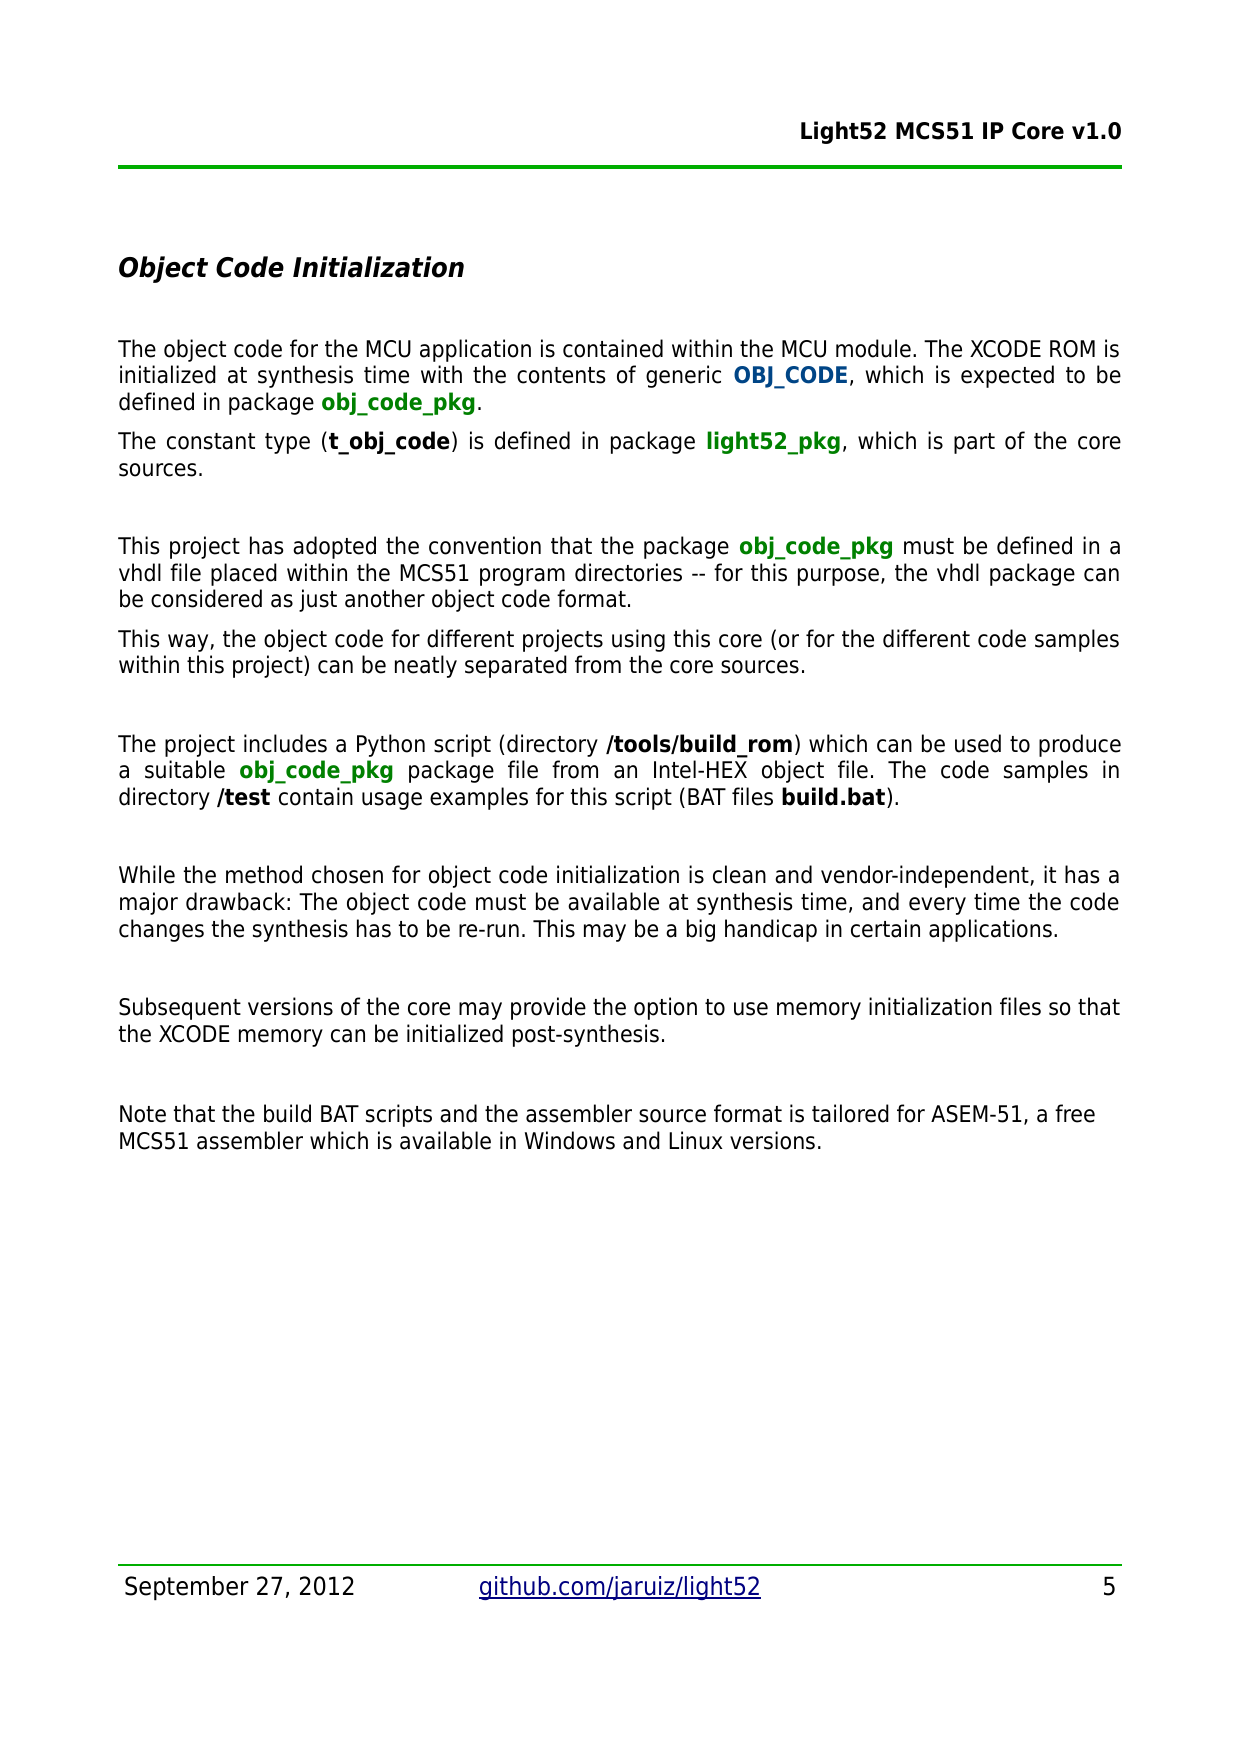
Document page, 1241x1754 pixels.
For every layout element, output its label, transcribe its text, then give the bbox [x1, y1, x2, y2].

text The constant type (t_obj_code) is defined in package light52_pkg, which is part of the core sources. [118, 428, 1122, 482]
text The project includes a Python script (directory /tools/build_rom) which can be used to produce a suitable obj_code_pkg package file from an Intel-HEX object file. The code samples in directory /test contain usage examples for this script (BAT files build.bat). [118, 731, 1122, 811]
text Note that the build BAT scripts and the assembler source format is tailored for ASEM-51, a free MCS51 assembler which is available in Windows and Linux versions. [118, 1102, 1122, 1155]
text Subsequent versions of the core may provide the option to use memory initialization files so that the XCODE memory can be initialized post-synthesis. [118, 994, 1122, 1047]
subtitle Object Code Initialization [118, 252, 1122, 284]
text The object code for the MCU application is contained within the MCU module. The XCODE ROM is initialized at synthesis time with the contents of generic OBJ_CODE, which is expected to be defined in package obj_code_pkg. [118, 336, 1122, 416]
text This way, the object code for different projects using this core (or for the different code samples within this project) can be neatly separated from the core sources. [118, 626, 1122, 679]
text This project has adopted the convention that the package obj_code_pkg must be defined in a vhdl file placed within the MCS51 program directories -- for this purpose, the vhdl package can be considered as just another object code format. [118, 533, 1122, 613]
text While the method chosen for object code initialization is clean and vendor-independent, it has a major drawback: The object code must be available at synthesis time, and every time the code changes the synthesis has to be re-run. This may be a big handicap in certain applications. [118, 862, 1122, 942]
